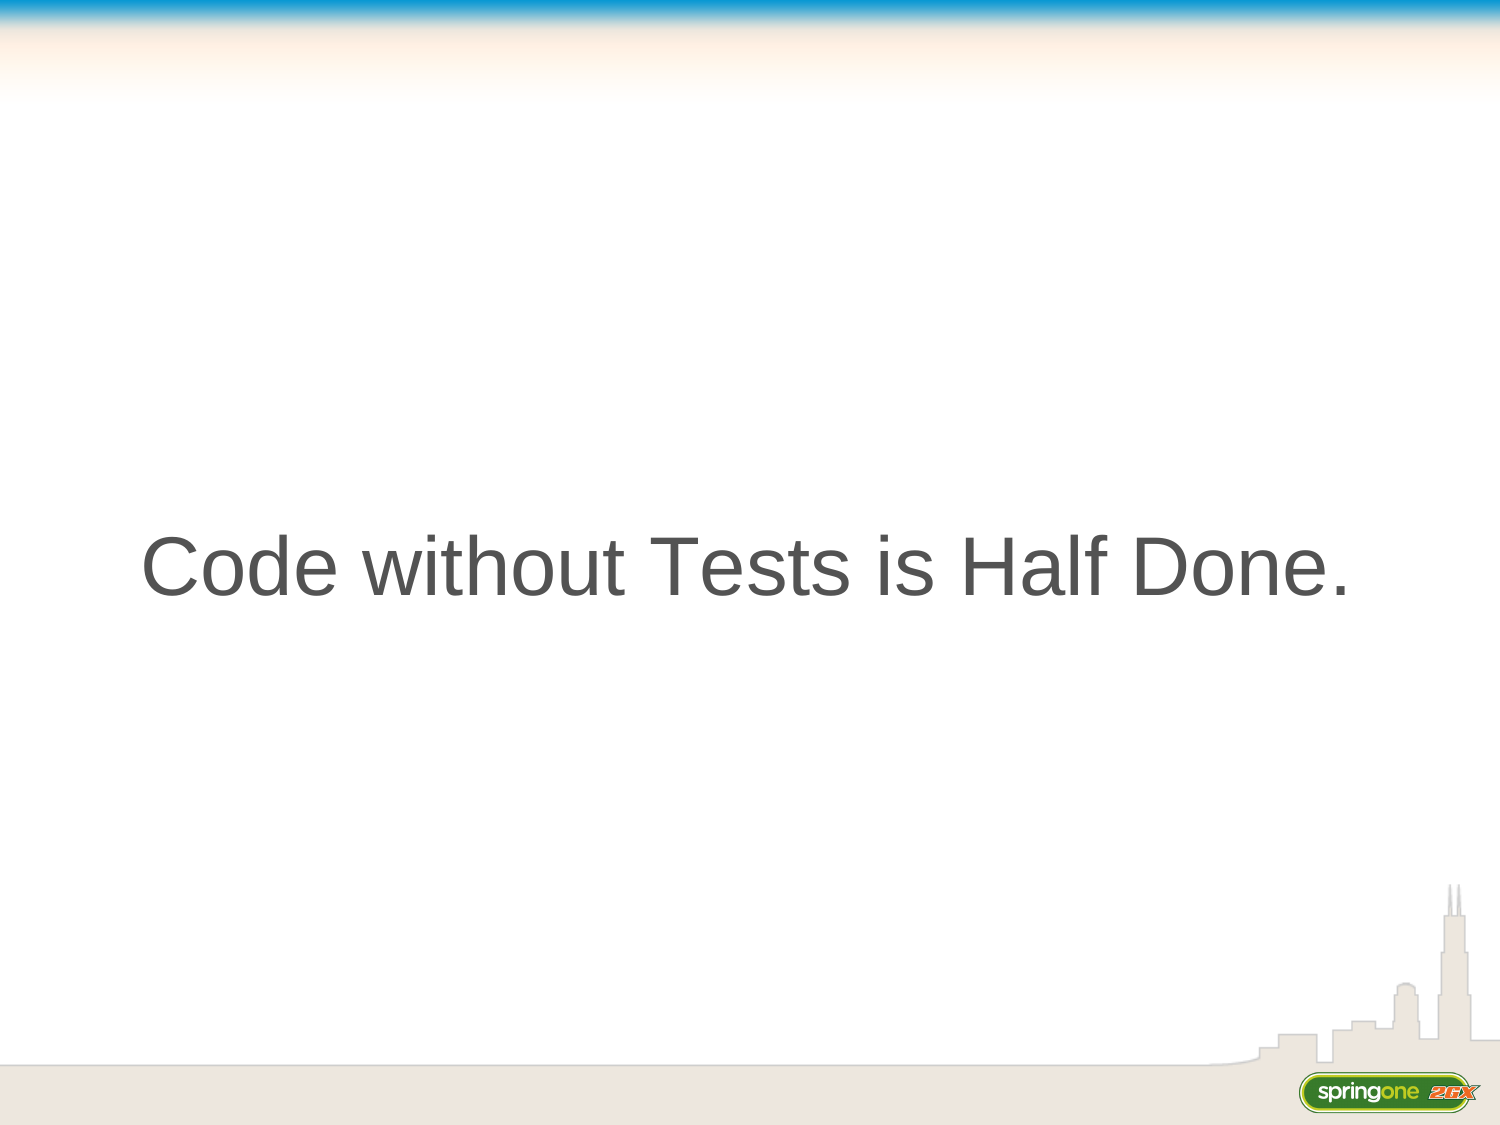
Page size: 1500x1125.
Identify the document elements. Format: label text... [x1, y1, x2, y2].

picture [0, 3, 1500, 1125]
title Code without Tests is Half Done. [56, 480, 1438, 645]
